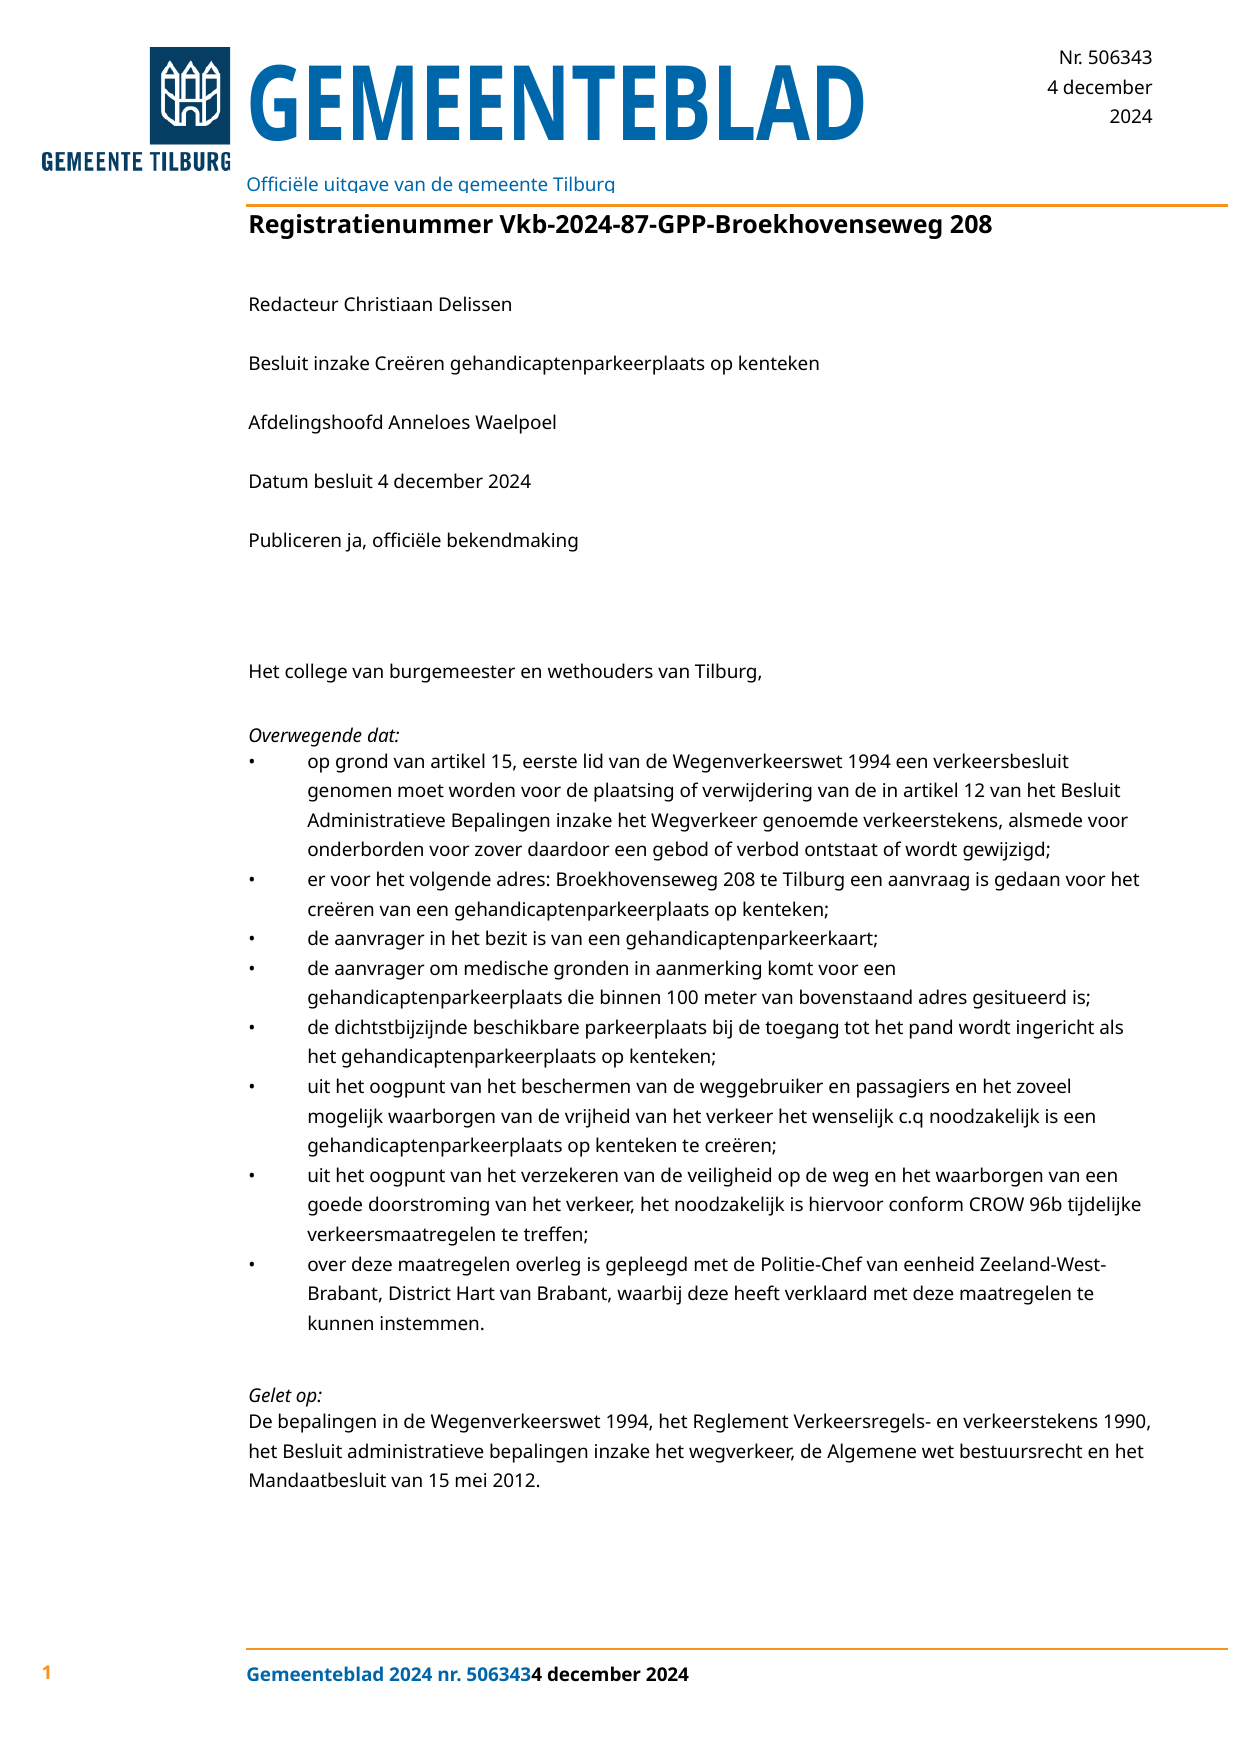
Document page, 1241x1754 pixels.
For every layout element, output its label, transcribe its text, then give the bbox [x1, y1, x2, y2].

text Registratienummer Vkb-2024-87-GPP-Broekhovenseweg 208 [248, 207, 1152, 241]
list uit het oogpunt van het verzekeren van de veiligheid op de weg en het waarborgen van een goede doorstroming van het verkeer, het noodzakelijk is hiervoor conform CROW 96b tijdelijke verkeersmaatregelen te treffen; [248, 1162, 1152, 1247]
list uit het oogpunt van het beschermen van de weggebruiker en passagiers en het zoveel mogelijk waarborgen van de vrijheid van het verkeer het wenselijk c.q noodzakelijk is een gehandicaptenparkeerplaats op kenteken te creëren; [248, 1073, 1152, 1158]
list de dichtstbijzijnde beschikbare parkeerplaats bij de toegang tot het pand wordt ingericht als het gehandicaptenparkeerplaats op kenteken; [248, 1014, 1152, 1069]
list op grond van artikel 15, eerste lid van de Wegenverkeerswet 1994 een verkeersbesluit genomen moet worden voor de plaatsing of verwijdering van de in artikel 12 van het Besluit Administratieve Bepalingen inzake het Wegverkeer genoemde verkeerstekens, alsmede voor onderborden voor zover daardoor een gebod of verbod ontstaat of wordt gewijzigd; [248, 748, 1152, 862]
text Publiceren ja, officiële bekendmaking [248, 528, 1152, 553]
list er voor het volgende adres: Broekhovenseweg 208 te Tilburg een aanvraag is gedaan voor het creëren van een gehandicaptenparkeerplaats op kenteken; [248, 866, 1152, 921]
list de aanvrager in het bezit is van een gehandicaptenparkeerkaart; [248, 925, 1152, 951]
text Redacteur Christiaan Delissen [248, 291, 1152, 317]
list over deze maatregelen overleg is gepleegd met de Politie-Chef van eenheid Zeeland-West-Brabant, District Hart van Brabant, waarbij deze heeft verklaard met deze maatregelen te kunnen instemmen. [248, 1251, 1152, 1336]
text Afdelingshoofd Anneloes Waelpoel [248, 409, 1152, 435]
text Overwegende dat: [248, 722, 1152, 748]
picture [41, 47, 231, 172]
text Besluit inzake Creëren gehandicaptenparkeerplaats op kenteken [248, 350, 1152, 376]
text Datum besluit 4 december 2024 [248, 468, 1152, 494]
text Gelet op: [248, 1383, 1152, 1408]
text Het college van burgemeester en wethouders van Tilburg, [248, 658, 1152, 684]
list de aanvrager om medische gronden in aanmerking komt voor een gehandicaptenparkeerplaats die binnen 100 meter van bovenstaand adres gesitueerd is; [248, 955, 1152, 1010]
text De bepalingen in de Wegenverkeerswet 1994, het Reglement Verkeersregels- en verkeerstekens 1990, het Besluit administratieve bepalingen inzake het wegverkeer, de Algemene wet bestuursrecht en het Mandaatbesluit van 15 mei 2012. [248, 1408, 1152, 1493]
